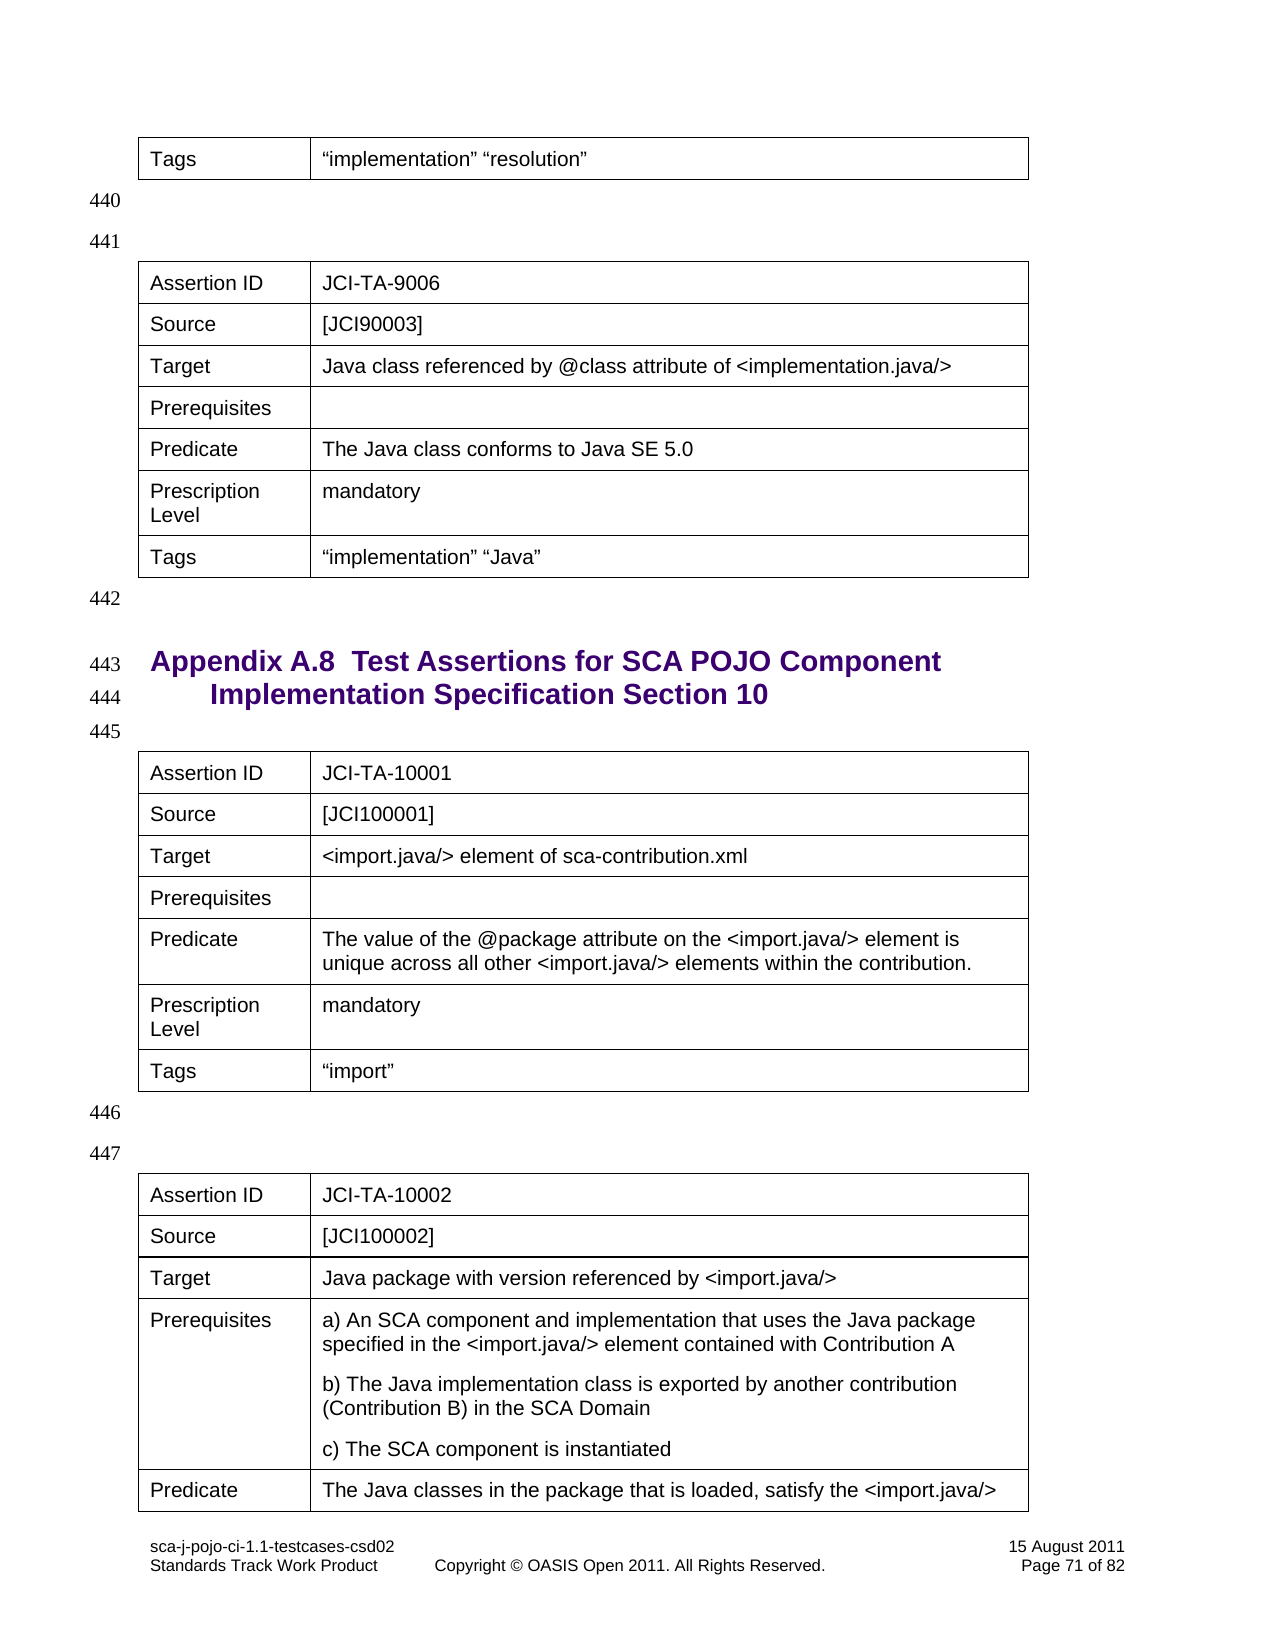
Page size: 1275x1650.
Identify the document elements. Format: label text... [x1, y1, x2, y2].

table_cell [311, 877, 1028, 918]
table_cell Tags [139, 536, 310, 577]
table_cell a) An SCA component and implementation that uses the Java package specified in the <import.java/> element contained with Contribution A b) The Java implementation class is exported by another contribution (Contribution B) in the SCA Domain c) The SCA component is instantiated [311, 1299, 1028, 1469]
table_cell Source [139, 794, 310, 834]
table_cell The Java class conforms to Java SE 5.0 [311, 429, 1028, 469]
table_cell Prescription Level [139, 471, 310, 535]
table_cell [JCI90003] [311, 304, 1028, 344]
table_cell “implementation” “Java” [311, 536, 1028, 577]
table_cell Prerequisites [139, 877, 310, 918]
table_cell Predicate [139, 919, 310, 983]
table_cell Prescription Level [139, 985, 310, 1049]
table_cell Predicate [139, 1470, 310, 1511]
table_cell Target [139, 836, 310, 876]
table_cell Prerequisites [139, 1299, 310, 1469]
table_cell [311, 387, 1028, 428]
table_header Assertion ID [139, 752, 310, 793]
table_header JCI-TA-10002 [311, 1174, 1028, 1215]
table_cell The value of the @package attribute on the <import.java/> element is unique across all other <import.java/> elements within the contribution. [311, 919, 1028, 983]
subtitle Test Assertions for SCA POJO Component Implementation Specification Section 10 [150, 643, 1125, 711]
table_cell Java package with version referenced by <import.java/> [311, 1258, 1028, 1298]
table_cell Prerequisites [139, 387, 310, 428]
table_cell Target [139, 346, 310, 386]
table_header Assertion ID [139, 1174, 310, 1215]
table_cell “implementation” “resolution” [311, 138, 1028, 179]
table_cell Tags [139, 138, 310, 179]
table_cell [JCI100002] [311, 1216, 1028, 1256]
table_header JCI-TA-9006 [311, 262, 1028, 303]
table_cell Predicate [139, 429, 310, 469]
table_cell Source [139, 304, 310, 344]
table_cell mandatory [311, 471, 1028, 535]
table_cell The Java classes in the package that is loaded, satisfy the <import.java/> [311, 1470, 1028, 1511]
table_header Assertion ID [139, 262, 310, 303]
table_cell [JCI100001] [311, 794, 1028, 834]
table_cell Source [139, 1216, 310, 1256]
table_cell Target [139, 1258, 310, 1298]
table_cell <import.java/> element of sca-contribution.xml [311, 836, 1028, 876]
table_cell “import” [311, 1050, 1028, 1091]
table_header JCI-TA-10001 [311, 752, 1028, 793]
table_cell Java class referenced by @class attribute of <implementation.java/> [311, 346, 1028, 386]
table_cell Tags [139, 1050, 310, 1091]
table_cell mandatory [311, 985, 1028, 1049]
